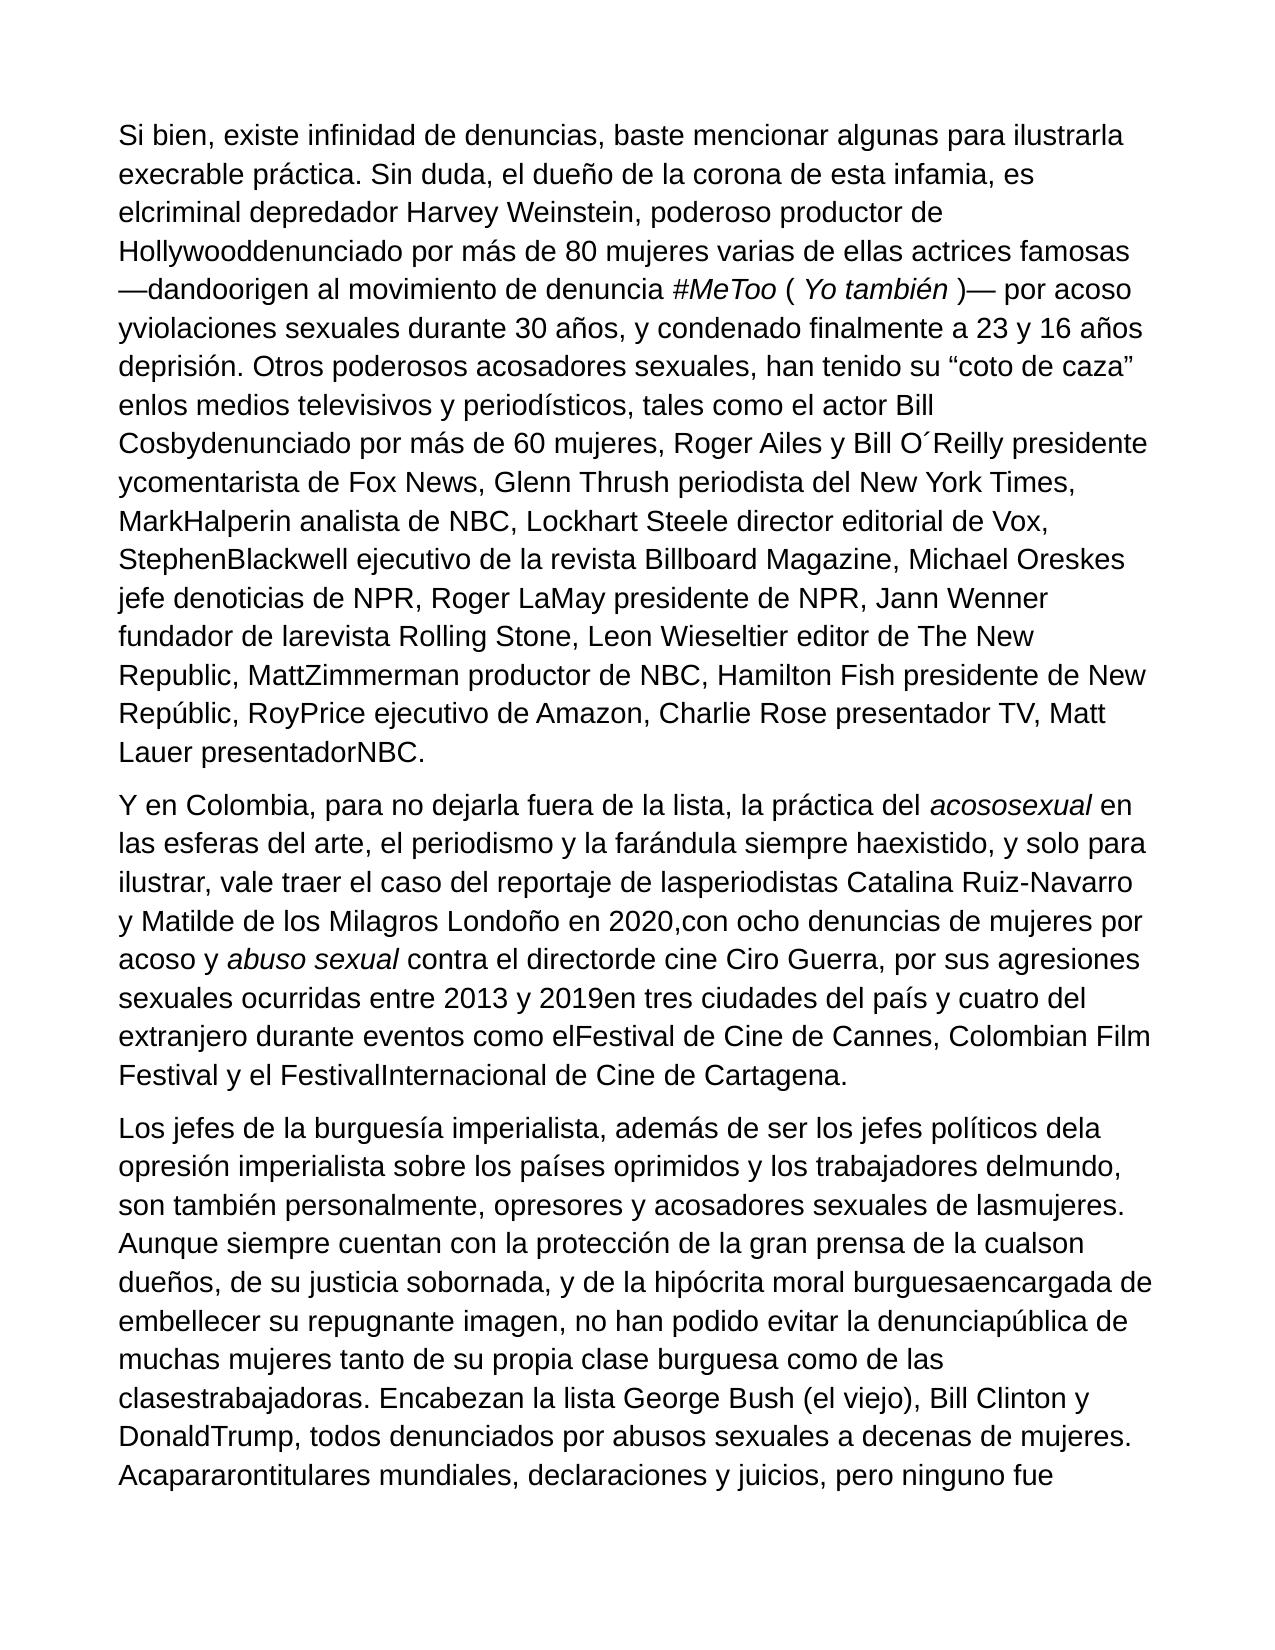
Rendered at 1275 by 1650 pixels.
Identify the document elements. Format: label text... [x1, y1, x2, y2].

text Y en Colombia, para no dejarla fuera de la lista, la práctica del acososexual en las esferas del arte, el periodismo y la farándula siempre haexistido, y solo para ilustrar, vale traer el caso del reportaje de lasperiodistas Catalina Ruiz-Navarro y Matilde de los Milagros Londoño en 2020,con ocho denuncias de mujeres por acoso y abuso sexual contra el directorde cine Ciro Guerra, por sus agresiones sexuales ocurridas entre 2013 y 2019en tres ciudades del país y cuatro del extranjero durante eventos como elFestival de Cine de Cannes, Colombian Film Festival y el FestivalInternacional de Cine de Cartagena. [118, 788, 1157, 1091]
text Los jefes de la burguesía imperialista, además de ser los jefes políticos dela opresión imperialista sobre los países oprimidos y los trabajadores delmundo, son también personalmente, opresores y acosadores sexuales de lasmujeres. Aunque siempre cuentan con la protección de la gran prensa de la cualson dueños, de su justicia sobornada, y de la hipócrita moral burguesaencargada de embellecer su repugnante imagen, no han podido evitar la denunciapública de muchas mujeres tanto de su propia clase burguesa como de las clasestrabajadoras. Encabezan la lista George Bush (el viejo), Bill Clinton y DonaldTrump, todos denunciados por abusos sexuales a decenas de mujeres. Acapararontitulares mundiales, declaraciones y juicios, pero ninguno fue [118, 1111, 1157, 1491]
text Si bien, existe infinidad de denuncias, baste mencionar algunas para ilustrarla execrable práctica. Sin duda, el dueño de la corona de esta infamia, es elcriminal depredador Harvey Weinstein, poderoso productor de Hollywooddenunciado por más de 80 mujeres varias de ellas actrices famosas —dandoorigen al movimiento de denuncia #MeToo ( Yo también )— por acoso yviolaciones sexuales durante 30 años, y condenado finalmente a 23 y 16 años deprisión. Otros poderosos acosadores sexuales, han tenido su “coto de caza” enlos medios televisivos y periodísticos, tales como el actor Bill Cosbydenunciado por más de 60 mujeres, Roger Ailes y Bill O´Reilly presidente ycomentarista de Fox News, Glenn Thrush periodista del New York Times, MarkHalperin analista de NBC, Lockhart Steele director editorial de Vox, StephenBlackwell ejecutivo de la revista Billboard Magazine, Michael Oreskes jefe denoticias de NPR, Roger LaMay presidente de NPR, Jann Wenner fundador de larevista Rolling Stone, Leon Wieseltier editor de The New Republic, MattZimmerman productor de NBC, Hamilton Fish presidente de New Repúblic, RoyPrice ejecutivo de Amazon, Charlie Rose presentador TV, Matt Lauer presentadorNBC. [118, 118, 1157, 768]
